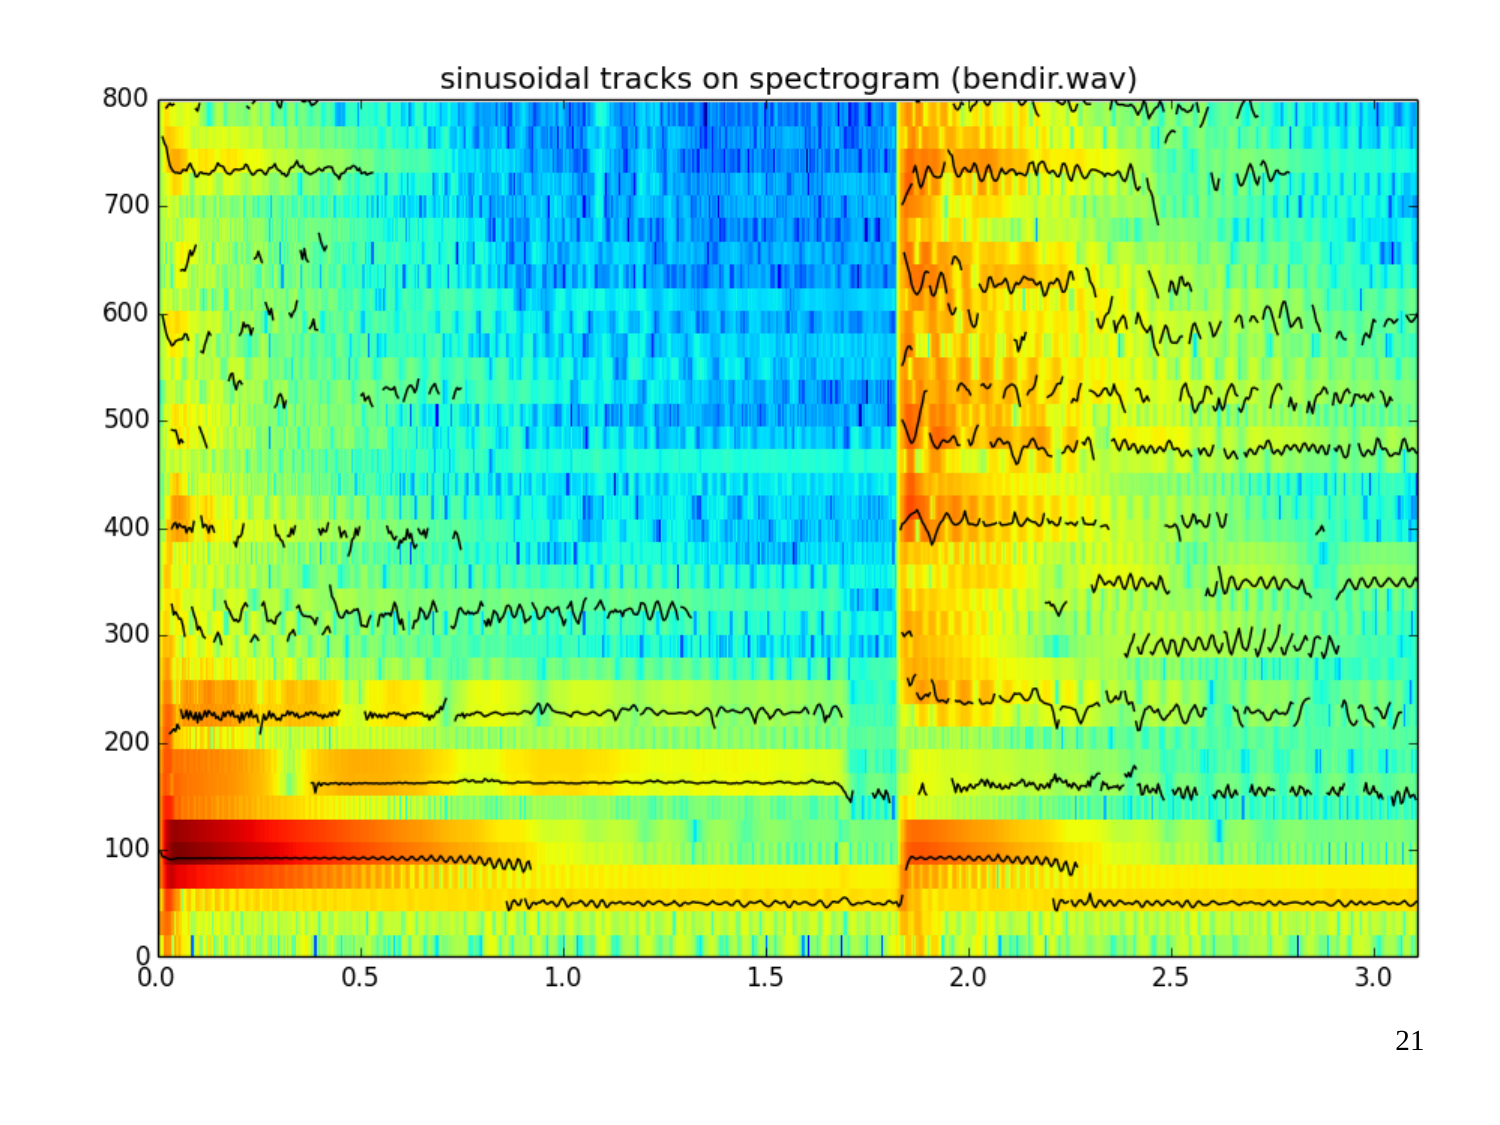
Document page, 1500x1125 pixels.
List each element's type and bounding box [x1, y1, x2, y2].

picture [47, 50, 1473, 1027]
